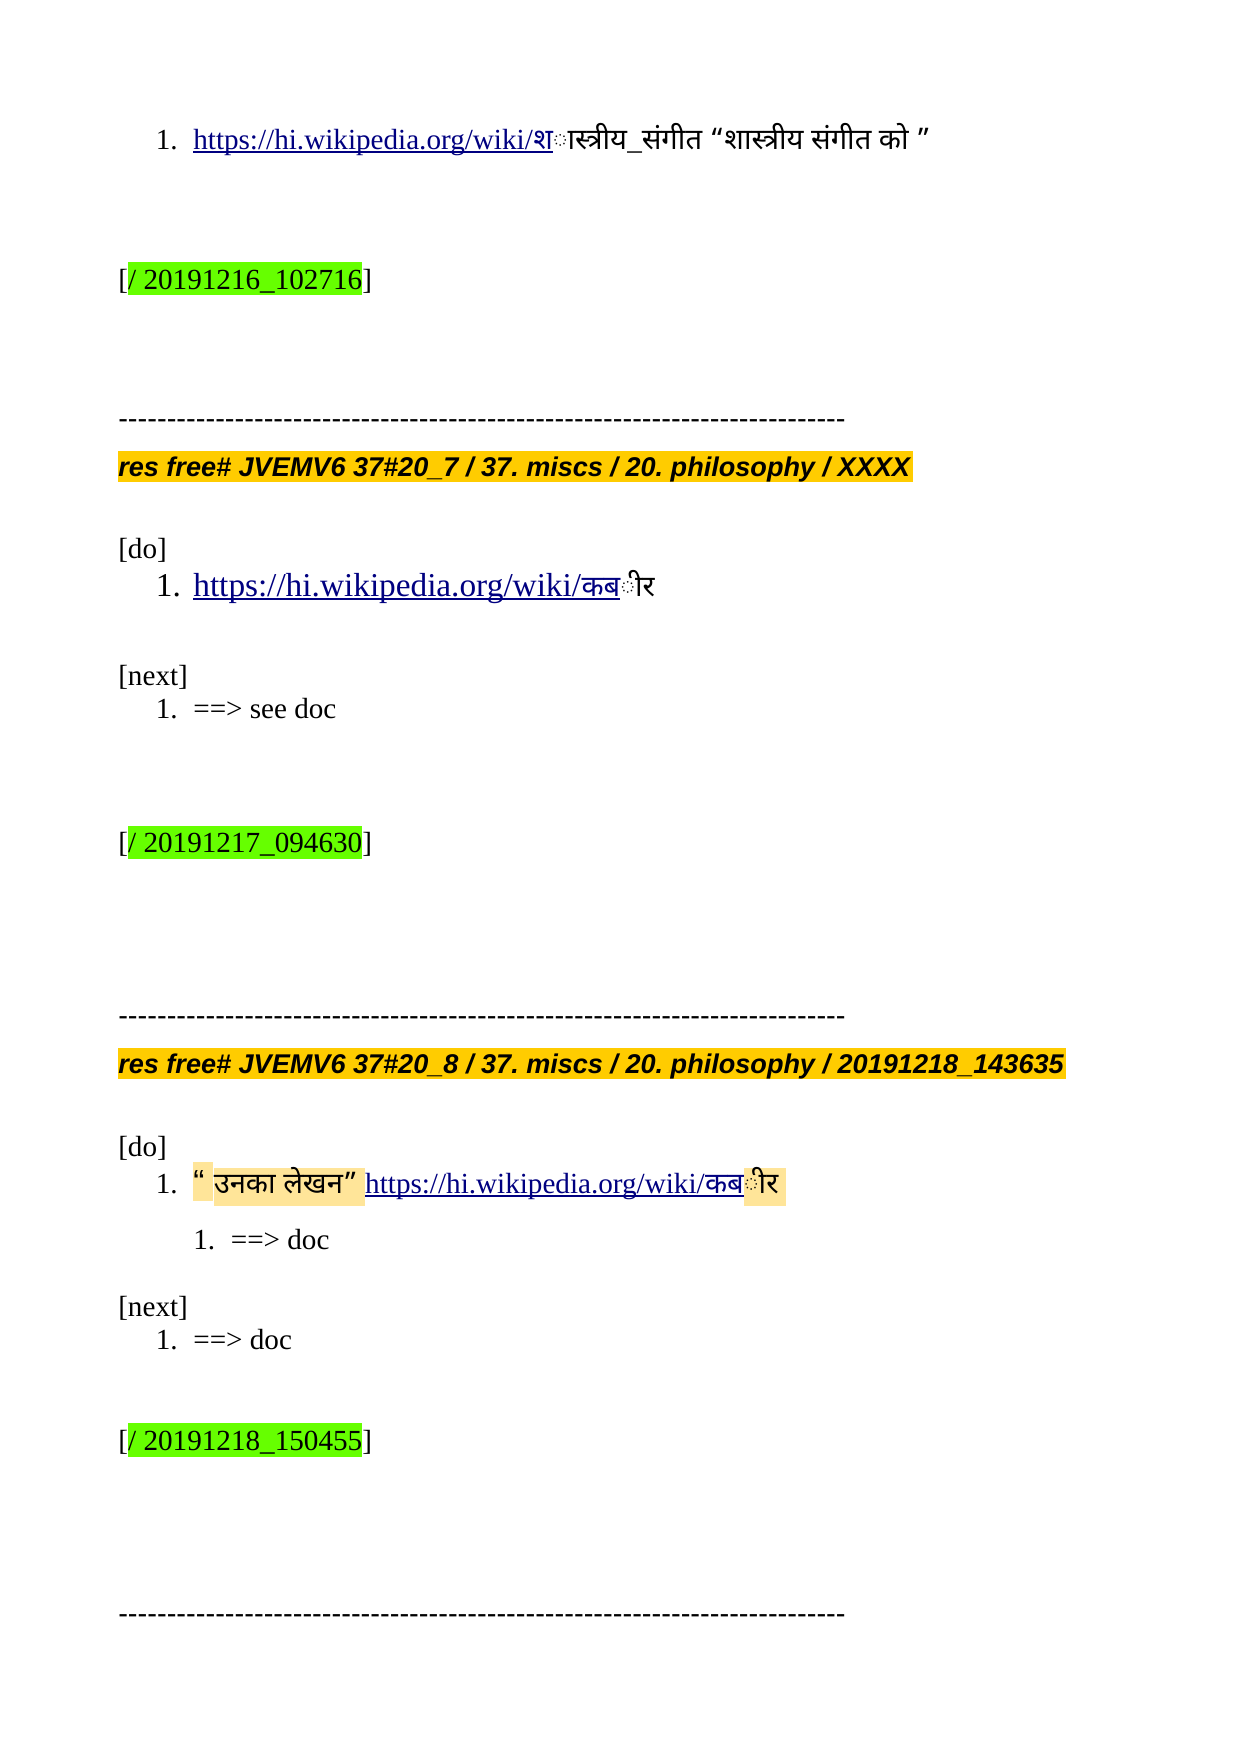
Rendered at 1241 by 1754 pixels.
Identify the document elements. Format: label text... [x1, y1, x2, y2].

text res free# JVEMV6 37#20_7 / 37. miscs / 20. philosophy / XXXX [118, 451, 1122, 482]
text [/ 20191218_150455] [118, 1423, 1122, 1457]
text [do] [118, 1129, 1122, 1162]
text res free# JVEMV6 37#20_8 / 37. miscs / 20. philosophy / 20191218_143635 [118, 1048, 1122, 1079]
list ==> doc [193, 1222, 1122, 1255]
list https://hi.wikipedia.org/wiki/शास्त्रीय_संगीत “शास्त्रीय संगीत को ” [156, 118, 1122, 161]
text --------------------------------------------------------------------------- [118, 1596, 1122, 1629]
text [next] [118, 658, 1122, 691]
text [/ 20191217_094630] [118, 826, 1122, 859]
text [/ 20191216_102716] [118, 262, 1122, 295]
text [next] [118, 1289, 1122, 1322]
text --------------------------------------------------------------------------- [118, 998, 1122, 1032]
list “ उनका लेखन” https://hi.wikipedia.org/wiki/कबीर [156, 1162, 1122, 1206]
list ==> see doc [156, 691, 1122, 725]
list ==> doc [156, 1322, 1122, 1356]
text --------------------------------------------------------------------------- [118, 401, 1122, 434]
text [do] [118, 531, 1122, 565]
list https://hi.wikipedia.org/wiki/कबीर [156, 565, 1122, 608]
